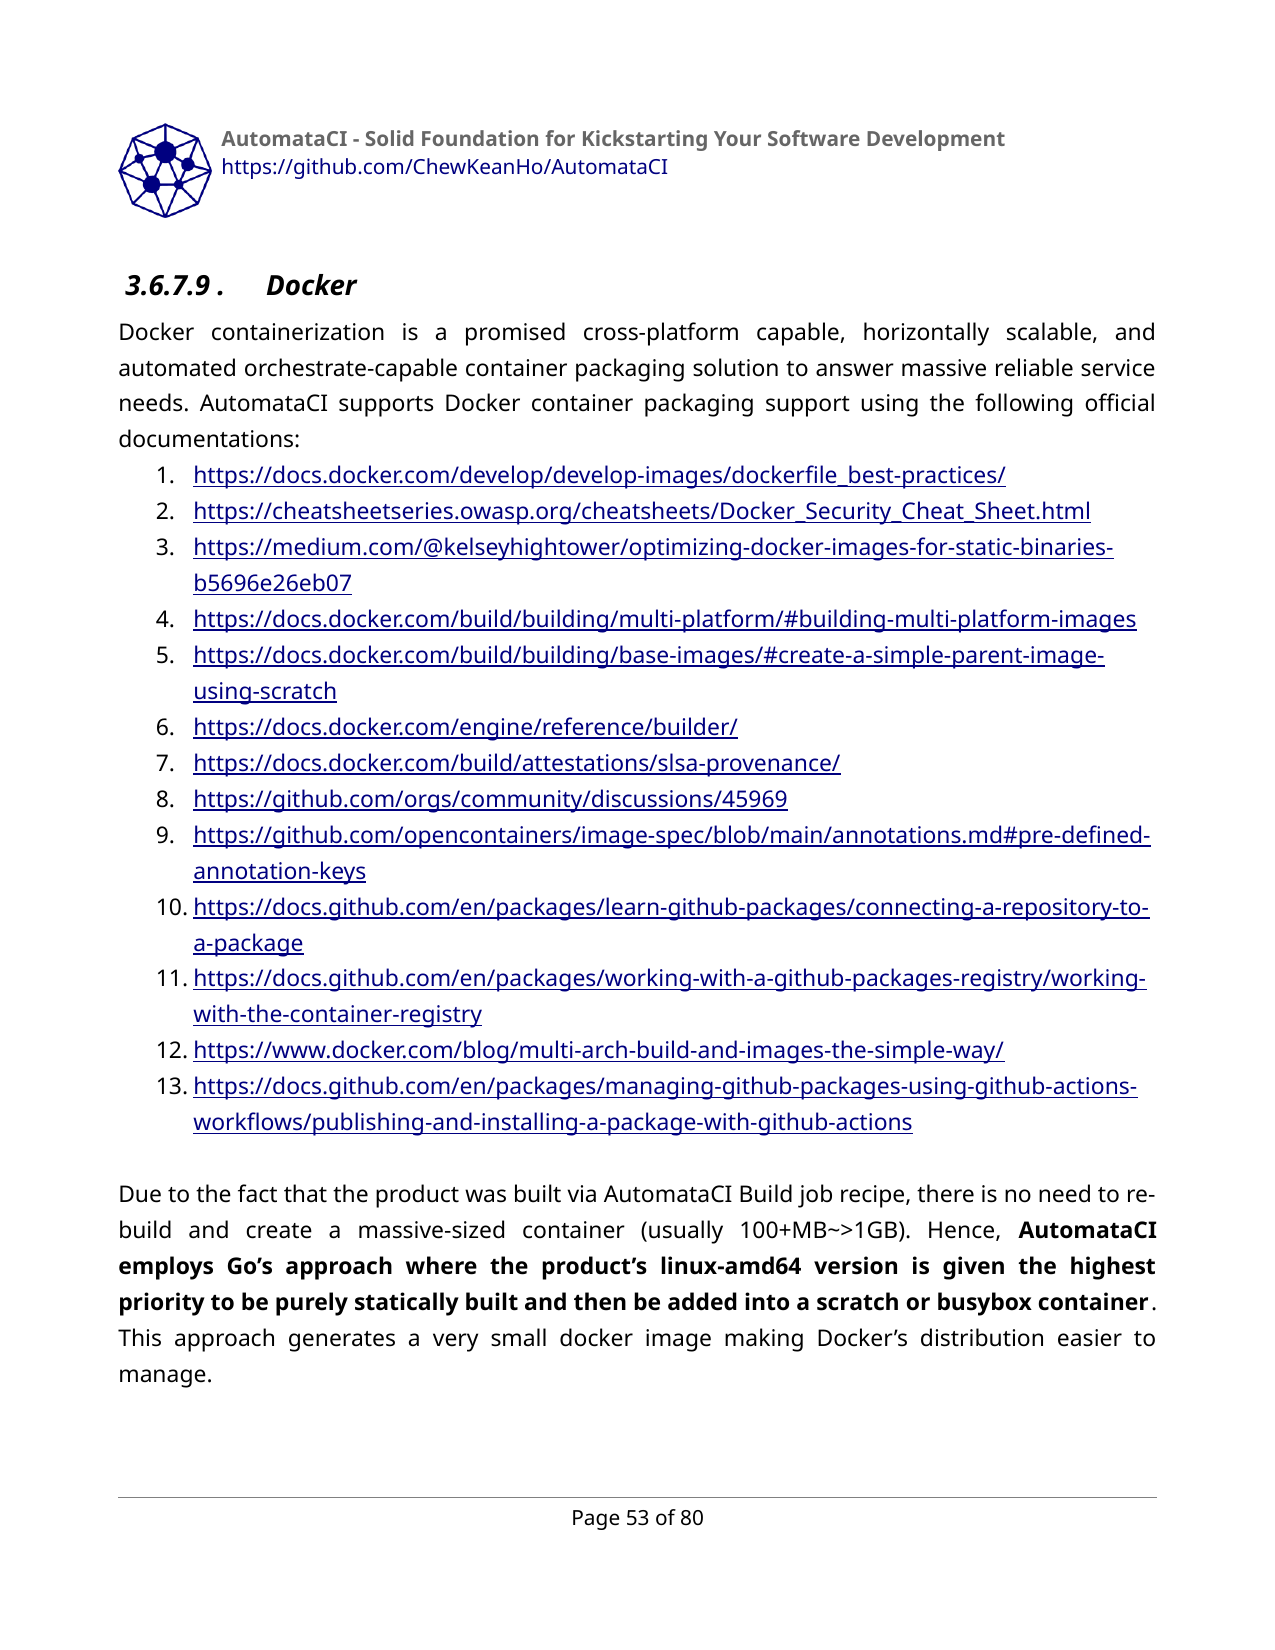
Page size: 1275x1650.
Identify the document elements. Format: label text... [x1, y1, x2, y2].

list https://docs.docker.com/build/attestations/slsa-provenance/ [156, 747, 1157, 778]
list https://github.com/opencontainers/image-spec/blob/main/annotations.md#pre-defined-annotation-keys [156, 819, 1157, 886]
text Docker containerization is a promised cross-platform capable, horizontally scalable, and automated orchestrate-capable container packaging solution to answer massive reliable service needs. AutomataCI supports Docker container packaging support using the following official documentations: [118, 316, 1157, 454]
list https://docs.github.com/en/packages/learn-github-packages/connecting-a-repository-to-a-package [156, 891, 1157, 958]
list https://docs.github.com/en/packages/managing-github-packages-using-github-actions-workflows/publishing-and-installing-a-package-with-github-actions [156, 1070, 1157, 1137]
list https://docs.docker.com/build/building/multi-platform/#building-multi-platform-images [156, 603, 1157, 634]
picture [118, 123, 212, 218]
list https://medium.com/@kelseyhightower/optimizing-docker-images-for-static-binaries-b5696e26eb07 [156, 531, 1157, 598]
list https://github.com/orgs/community/discussions/45969 [156, 783, 1157, 814]
list https://cheatsheetseries.owasp.org/cheatsheets/Docker_Security_Cheat_Sheet.html [156, 495, 1157, 526]
text Due to the fact that the product was built via AutomataCI Build job recipe, there is no need to re-build and create a massive-sized container (usually 100+MB~>1GB). Hence, AutomataCI employs Go’s approach where the product’s linux-amd64 version is given the highest priority to be purely statically built and then be added into a scratch or busybox container. This approach generates a very small docker image making Docker’s distribution easier to manage. [118, 1178, 1157, 1389]
subtitle Docker [118, 265, 1157, 303]
list https://www.docker.com/blog/multi-arch-build-and-images-the-simple-way/ [156, 1034, 1157, 1066]
list https://docs.github.com/en/packages/working-with-a-github-packages-registry/working-with-the-container-registry [156, 962, 1157, 1029]
list https://docs.docker.com/build/building/base-images/#create-a-simple-parent-image-using-scratch [156, 639, 1157, 706]
list https://docs.docker.com/engine/reference/builder/ [156, 711, 1157, 742]
list https://docs.docker.com/develop/develop-images/dockerfile_best-practices/ [156, 459, 1157, 491]
